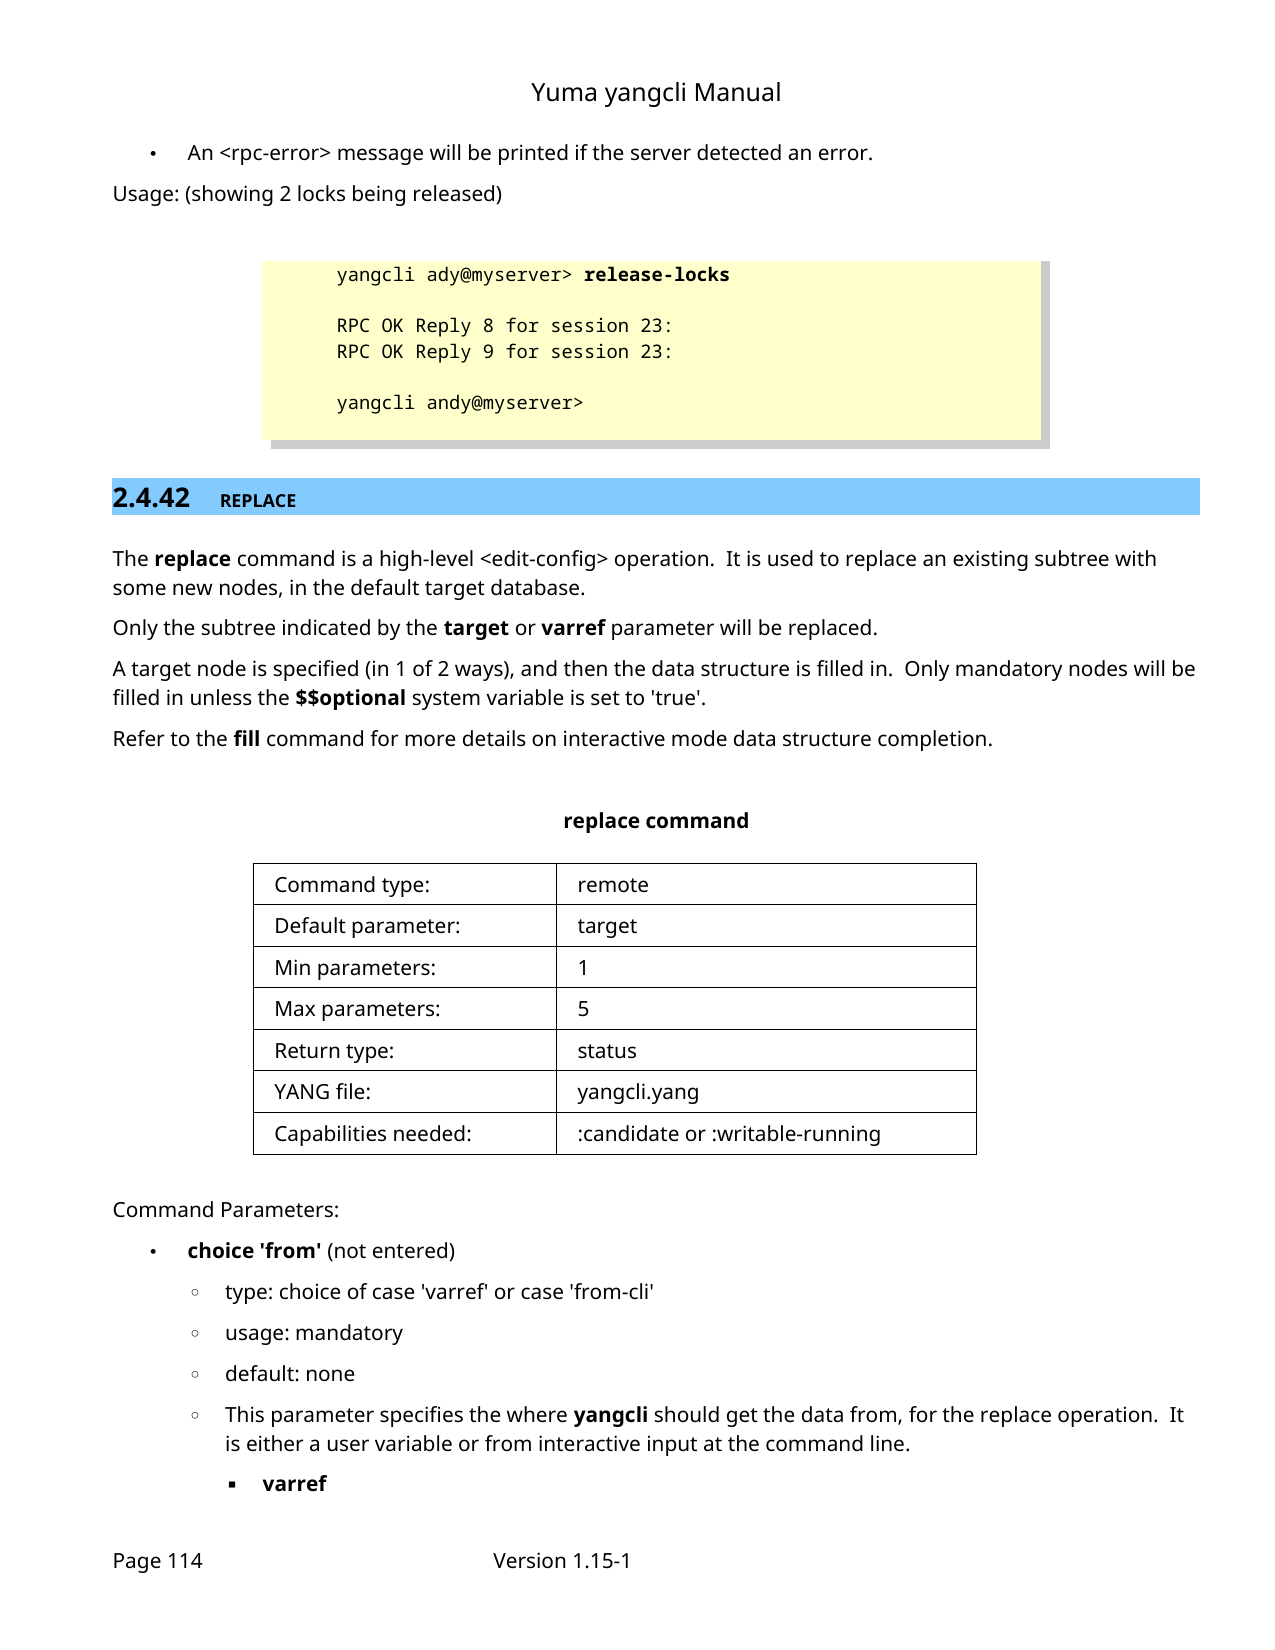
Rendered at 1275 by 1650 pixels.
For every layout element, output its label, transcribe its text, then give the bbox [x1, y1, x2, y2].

table_header remote [557, 864, 976, 904]
text RPC OK Reply 9 for session 23: [262, 338, 1041, 363]
list This parameter specifies the where yangcli should get the data from, for the replace operation. It is either a user variable or from interactive input at the command line. [187, 1400, 1200, 1457]
table_cell :candidate or :writable-running [557, 1113, 976, 1153]
list choice 'from' (not entered) [150, 1236, 1200, 1265]
text Usage: (showing 2 locks being released) [112, 179, 1200, 208]
list usage: mandatory [187, 1318, 1200, 1347]
table_cell Max parameters: [254, 988, 556, 1029]
table_cell YANG file: [254, 1071, 556, 1112]
text RPC OK Reply 8 for session 23: [262, 312, 1041, 338]
table_cell 5 [557, 988, 976, 1029]
table_cell Default parameter: [254, 905, 556, 946]
table_cell target [557, 905, 976, 946]
table_cell yangcli.yang [557, 1071, 976, 1112]
table_cell status [557, 1030, 976, 1070]
text Refer to the fill command for more details on interactive mode data structure completion. [112, 724, 1200, 752]
text A target node is specified (in 1 of 2 ways), and then the data structure is filled in. Only mandatory nodes will be filled in unless the $$optional system variable is set to 'true'. [112, 654, 1200, 711]
text Command Parameters: [112, 1196, 1200, 1224]
table_cell 1 [557, 947, 976, 987]
table_header Command type: [254, 864, 556, 904]
text yangcli andy@myserver> [262, 389, 1041, 414]
list default: none [187, 1359, 1200, 1388]
text Only the subtree indicated by the target or varref parameter will be replaced. [112, 613, 1200, 642]
subtitle replace command [127, 806, 1185, 834]
list type: choice of case 'varref' or case 'from-cli' [187, 1277, 1200, 1306]
table_cell Capabilities needed: [254, 1113, 556, 1153]
text The replace command is a high-level <edit-config> operation. It is used to replace an existing subtree with some new nodes, in the default target database. [112, 544, 1200, 601]
list varref [225, 1469, 1200, 1498]
table_cell Min parameters: [254, 947, 556, 987]
text yangcli ady@myserver> release-locks [262, 261, 1041, 287]
subtitle replace [112, 478, 1200, 515]
table_cell Return type: [254, 1030, 556, 1070]
list An <rpc-error> message will be printed if the server detected an error. [150, 138, 1200, 167]
